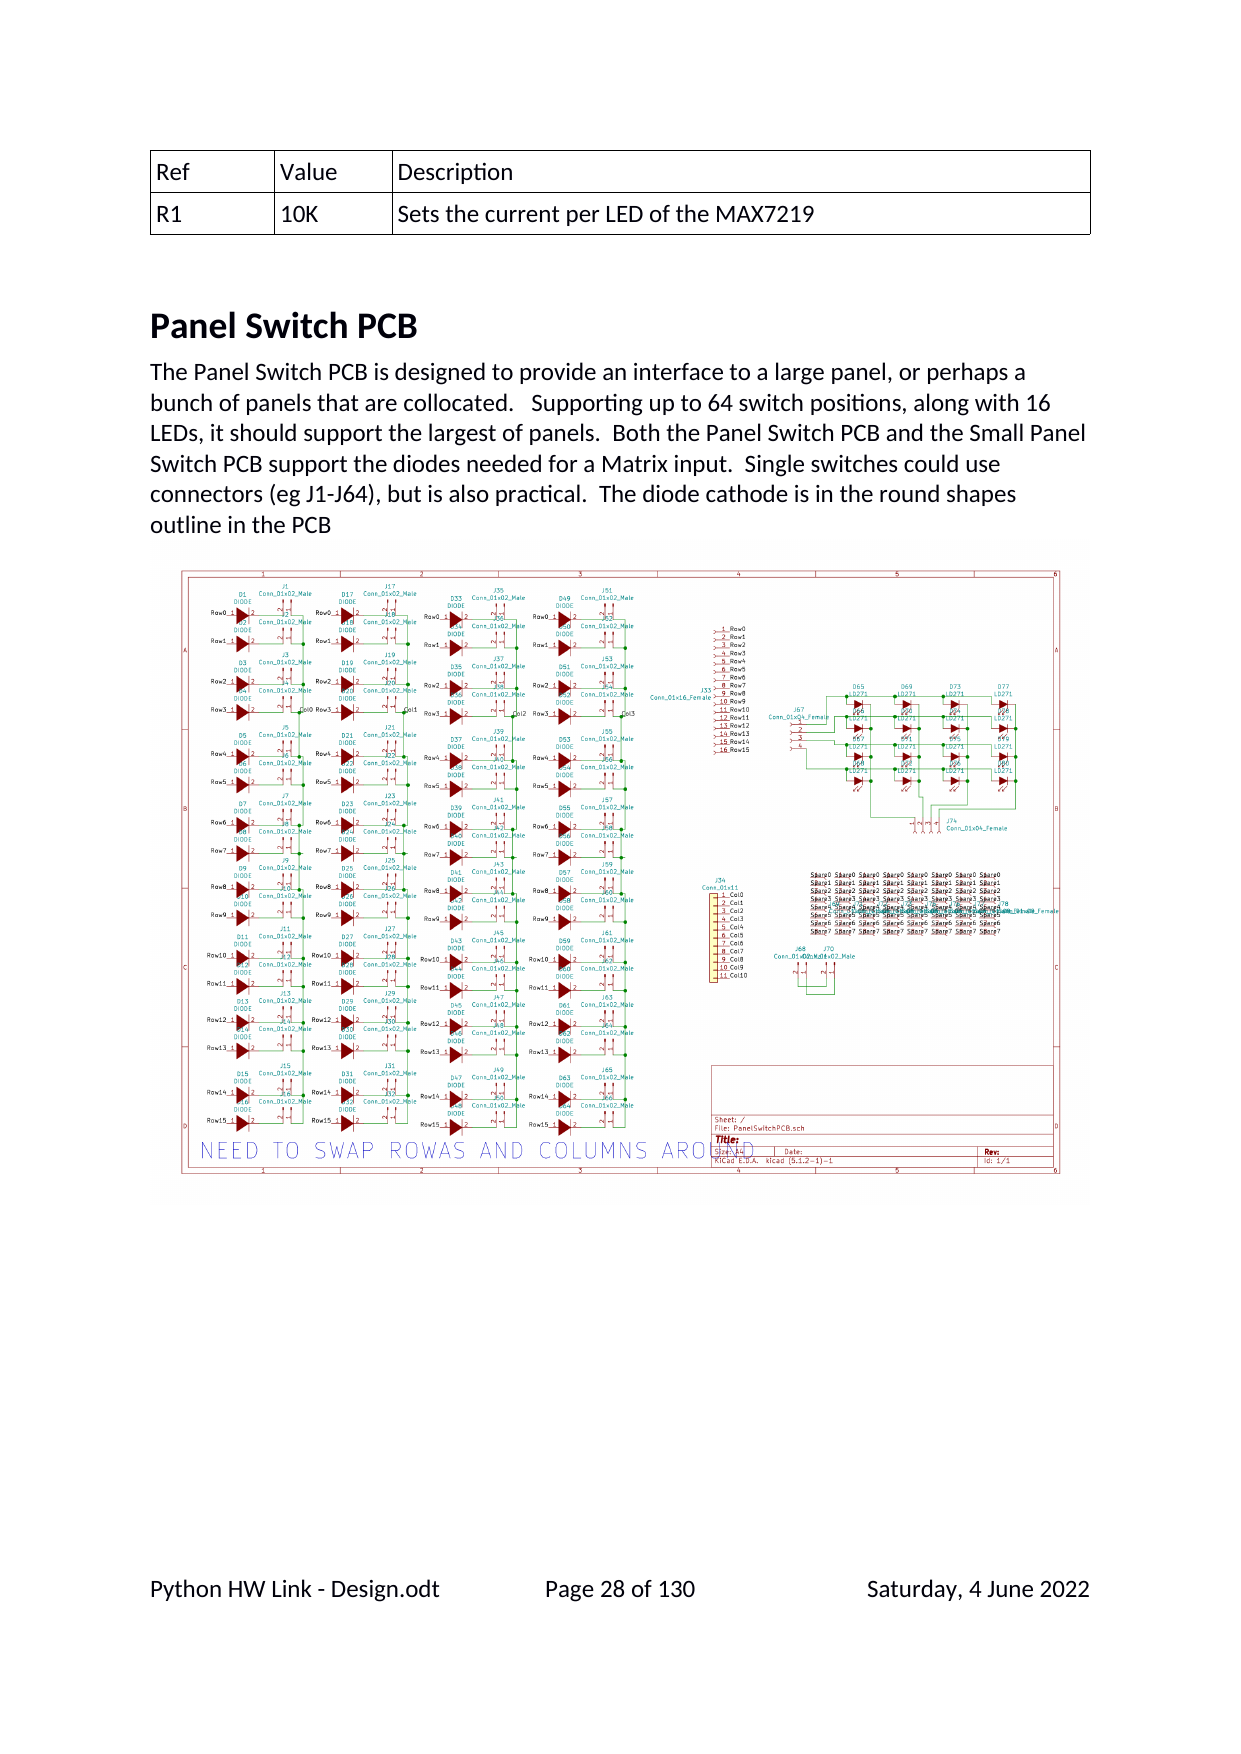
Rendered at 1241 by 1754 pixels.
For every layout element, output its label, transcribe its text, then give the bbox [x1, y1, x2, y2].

table_cell Sets the current per LED of the MAX7219 [393, 193, 1090, 234]
table_cell 10K [275, 193, 392, 234]
subtitle Panel Switch PCB [150, 302, 1090, 348]
table_header Description [393, 151, 1090, 192]
table_header Value [275, 151, 392, 192]
table_cell R1 [151, 193, 274, 234]
picture [150, 539, 1091, 1205]
table_header Ref [151, 151, 274, 192]
text The Panel Switch PCB is designed to provide an interface to a large panel, or perhaps a bunch of panels that are collocated. Supporting up to 64 switch positions, along with 16 LEDs, it should support the largest of panels. Both the Panel Switch PCB and the Small Panel Switch PCB support the diodes needed for a Matrix input. Single switches could use connectors (eg J1-J64), but is also practical. The diode cathode is in the round shapes outline in the PCB [150, 356, 1090, 539]
